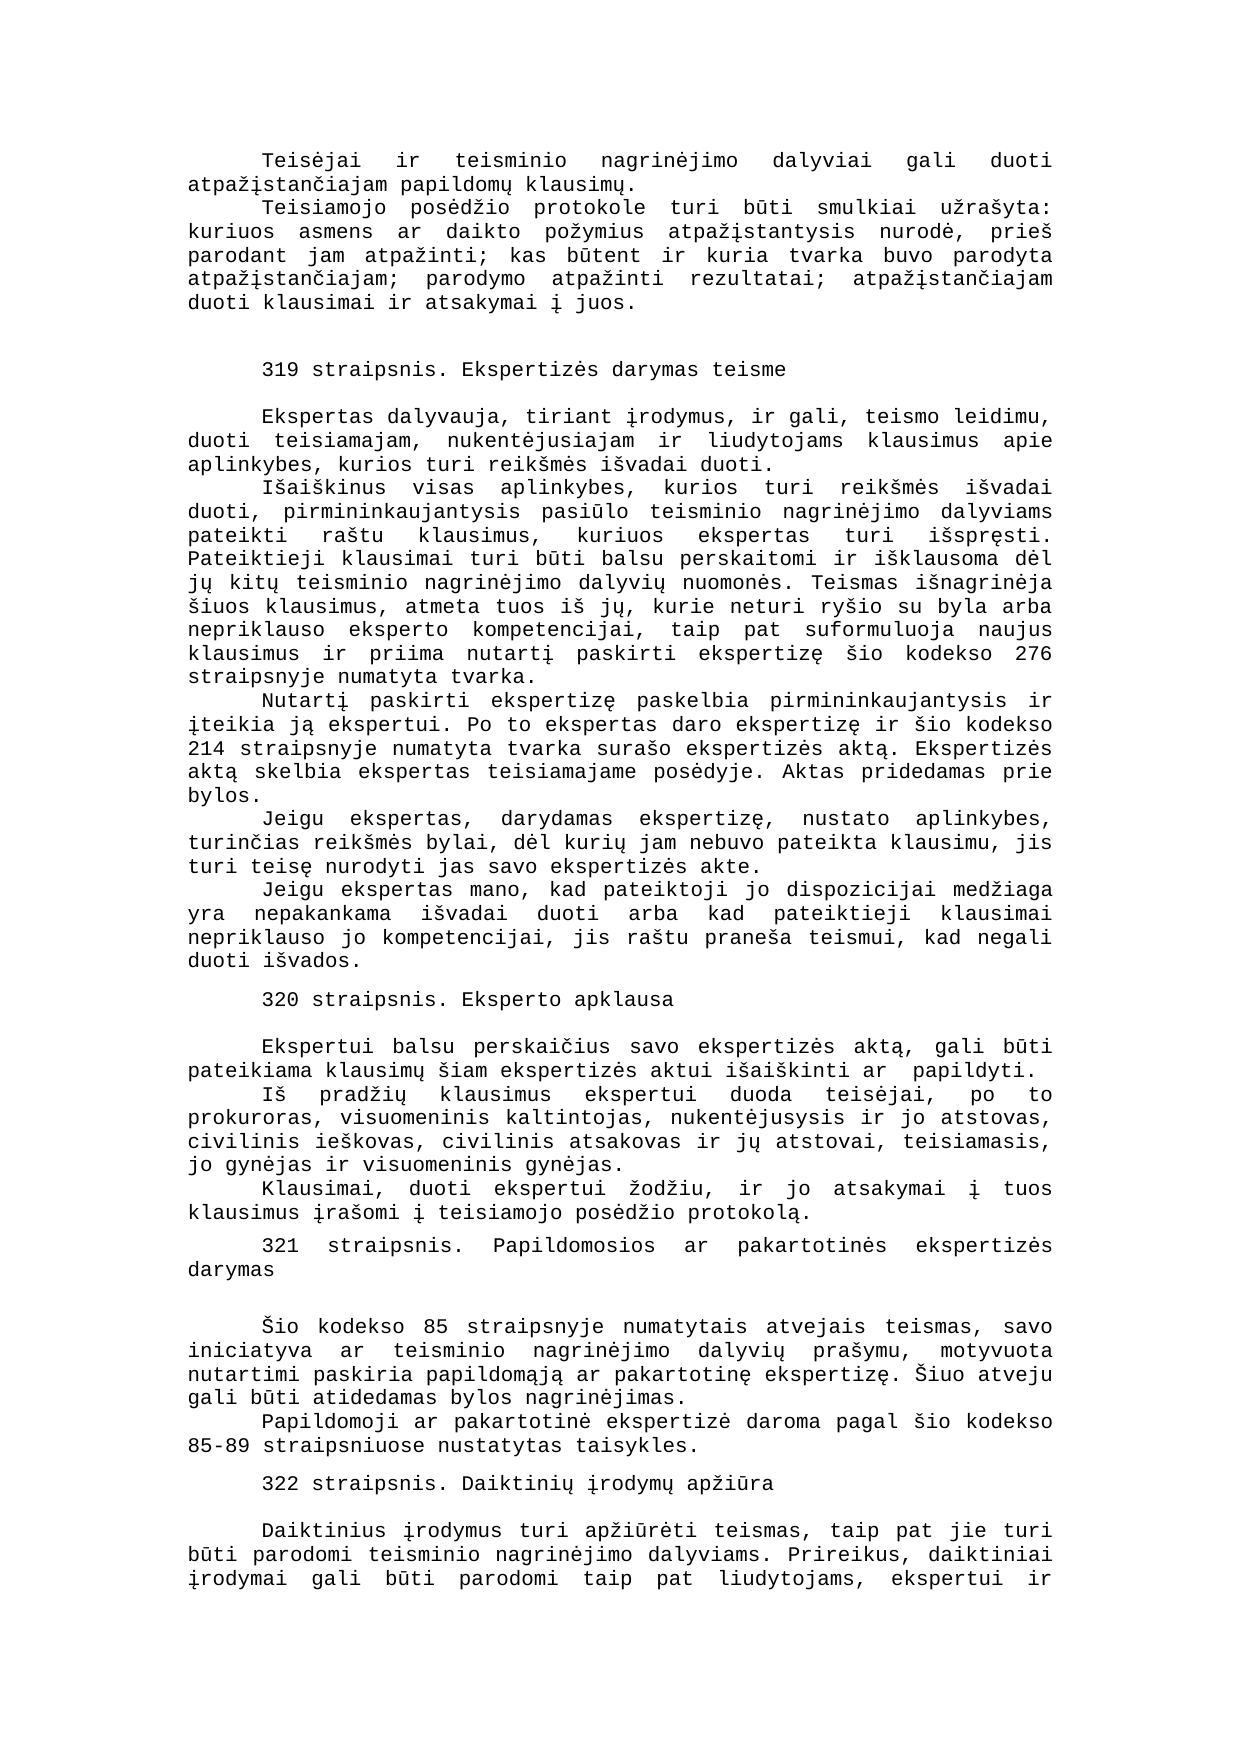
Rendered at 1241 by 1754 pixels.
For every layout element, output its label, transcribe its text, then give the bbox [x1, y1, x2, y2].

text Daiktinius įrodymus turi apžiūrėti teismas, taip pat jie turi būti parodomi teisminio nagrinėjimo dalyviams. Prireikus, daiktiniai įrodymai gali būti parodomi taip pat liudytojams, ekspertui ir [187, 1521, 1053, 1591]
text Teisiamojo posėdžio protokole turi būti smulkiai užrašyta: kuriuos asmens ar daikto požymius atpažįstantysis nurodė, prieš parodant jam atpažinti; kas būtent ir kuria tvarka buvo parodyta atpažįstančiajam; parodymo atpažinti rezultatai; atpažįstančiajam duoti klausimai ir atsakymai į juos. [187, 197, 1053, 316]
text 321 straipsnis. Papildomosios ar pakartotinės ekspertizės darymas [187, 1235, 1053, 1283]
text 320 straipsnis. Eksperto apklausa [187, 989, 1053, 1013]
text Ekspertui balsu perskaičius savo ekspertizės aktą, gali būti pateikiama klausimų šiam ekspertizės aktui išaiškinti ar papildyti. [187, 1036, 1053, 1083]
text Ekspertas dalyvauja, tiriant įrodymus, ir gali, teismo leidimu, duoti teisiamajam, nukentėjusiajam ir liudytojams klausimus apie aplinkybes, kurios turi reikšmės išvadai duoti. [187, 406, 1053, 477]
text Šio kodekso 85 straipsnyje numatytais atvejais teismas, savo iniciatyva ar teisminio nagrinėjimo dalyvių prašymu, motyvuota nutartimi paskiria papildomąją ar pakartotinę ekspertizę. Šiuo atveju gali būti atidedamas bylos nagrinėjimas. [187, 1316, 1053, 1411]
text Papildomoji ar pakartotinė ekspertizė daroma pagal šio kodekso 85-89 straipsniuose nustatytas taisykles. [187, 1411, 1053, 1458]
text Jeigu ekspertas, darydamas ekspertizę, nustato aplinkybes, turinčias reikšmės bylai, dėl kurių jam nebuvo pateikta klausimu, jis turi teisę nurodyti jas savo ekspertizės akte. [187, 808, 1053, 879]
text Klausimai, duoti ekspertui žodžiu, ir jo atsakymai į tuos klausimus įrašomi į teisiamojo posėdžio protokolą. [187, 1178, 1053, 1225]
text Iš pradžių klausimus ekspertui duoda teisėjai, po to prokuroras, visuomeninis kaltintojas, nukentėjusysis ir jo atstovas, civilinis ieškovas, civilinis atsakovas ir jų atstovai, teisiamasis, jo gynėjas ir visuomeninis gynėjas. [187, 1083, 1053, 1178]
text 319 straipsnis. Ekspertizės darymas teisme [187, 359, 1053, 383]
text Jeigu ekspertas mano, kad pateiktoji jo dispozicijai medžiaga yra nepakankama išvadai duoti arba kad pateiktieji klausimai nepriklauso jo kompetencijai, jis raštu praneša teismui, kad negali duoti išvados. [187, 879, 1053, 974]
text 322 straipsnis. Daiktinių įrodymų apžiūra [187, 1473, 1053, 1497]
text Išaiškinus visas aplinkybes, kurios turi reikšmės išvadai duoti, pirmininkaujantysis pasiūlo teisminio nagrinėjimo dalyviams pateikti raštu klausimus, kuriuos ekspertas turi išspręsti. Pateiktieji klausimai turi būti balsu perskaitomi ir išklausoma dėl jų kitų teisminio nagrinėjimo dalyvių nuomonės. Teismas išnagrinėja šiuos klausimus, atmeta tuos iš jų, kurie neturi ryšio su byla arba nepriklauso eksperto kompetencijai, taip pat suformuluoja naujus klausimus ir priima nutartį paskirti ekspertizę šio kodekso 276 straipsnyje numatyta tvarka. [187, 477, 1053, 690]
text Teisėjai ir teisminio nagrinėjimo dalyviai gali duoti atpažįstančiajam papildomų klausimų. [187, 150, 1053, 197]
text Nutartį paskirti ekspertizę paskelbia pirmininkaujantysis ir įteikia ją ekspertui. Po to ekspertas daro ekspertizę ir šio kodekso 214 straipsnyje numatyta tvarka surašo ekspertizės aktą. Ekspertizės aktą skelbia ekspertas teisiamajame posėdyje. Aktas pridedamas prie bylos. [187, 690, 1053, 808]
